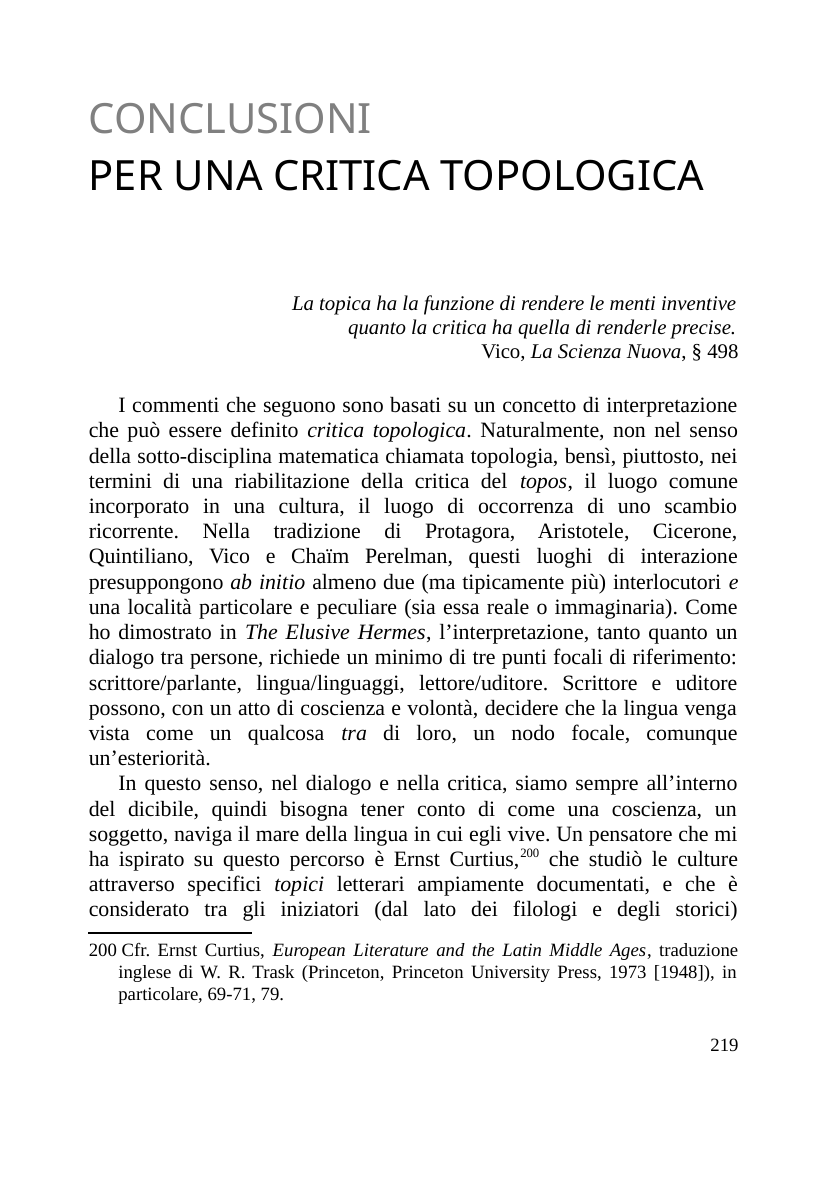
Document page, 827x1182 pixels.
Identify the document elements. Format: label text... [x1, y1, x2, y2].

text CONCLUSIONI PER UNA CRITICA TOPOLOGICA [88, 88, 738, 202]
text Vico, La Scienza Nuova, § 498 [88, 339, 738, 363]
text quanto la critica ha quella di renderle precise. [88, 315, 738, 339]
text La topica ha la funzione di rendere le menti inventive [88, 291, 738, 315]
text Cfr. Ernst Curtius, European Literature and the Latin Middle Ages, traduzione inglese di W. R. Trask (Princeton, Princeton University Press, 1973 [1948]), in particolare, 69-71, 79. [88, 939, 738, 1004]
text I commenti che seguono sono basati su un concetto di interpretazione che può essere definito critica topologica. Naturalmente, non nel senso della sotto-disciplina matematica chiamata topologia, bensì, piuttosto, nei termini di una riabilitazione della critica del topos, il luogo comune incorporato in una cultura, il luogo di occorrenza di uno scambio ricorrente. Nella tradizione di Protagora, Aristotele, Cicerone, Quintiliano, Vico e Chaïm Perelman, questi luoghi di interazione presuppongono ab initio almeno due (ma tipicamente più) interlocutori e una località particolare e peculiare (sia essa reale o immaginaria). Come ho dimostrato in The Elusive Hermes, l’interpretazione, tanto quanto un dialogo tra persone, richiede un minimo di tre punti focali di riferimento: scrittore/parlante, lingua/linguaggi, lettore/uditore. Scrittore e uditore possono, con un atto di coscienza e volontà, decidere che la lingua venga vista come un qualcosa tra di loro, un nodo focale, comunque un’esteriorità. [88, 392, 738, 770]
text In questo senso, nel dialogo e nella critica, siamo sempre all’interno del dicibile, quindi bisogna tener conto di come una coscienza, un soggetto, naviga il mare della lingua in cui egli vive. Un pensatore che mi ha ispirato su questo percorso è Ernst Curtius, che studiò le culture attraverso specifici topici letterari ampiamente documentati, e che è considerato tra gli iniziatori (dal lato dei filologi e degli storici) [88, 770, 738, 922]
